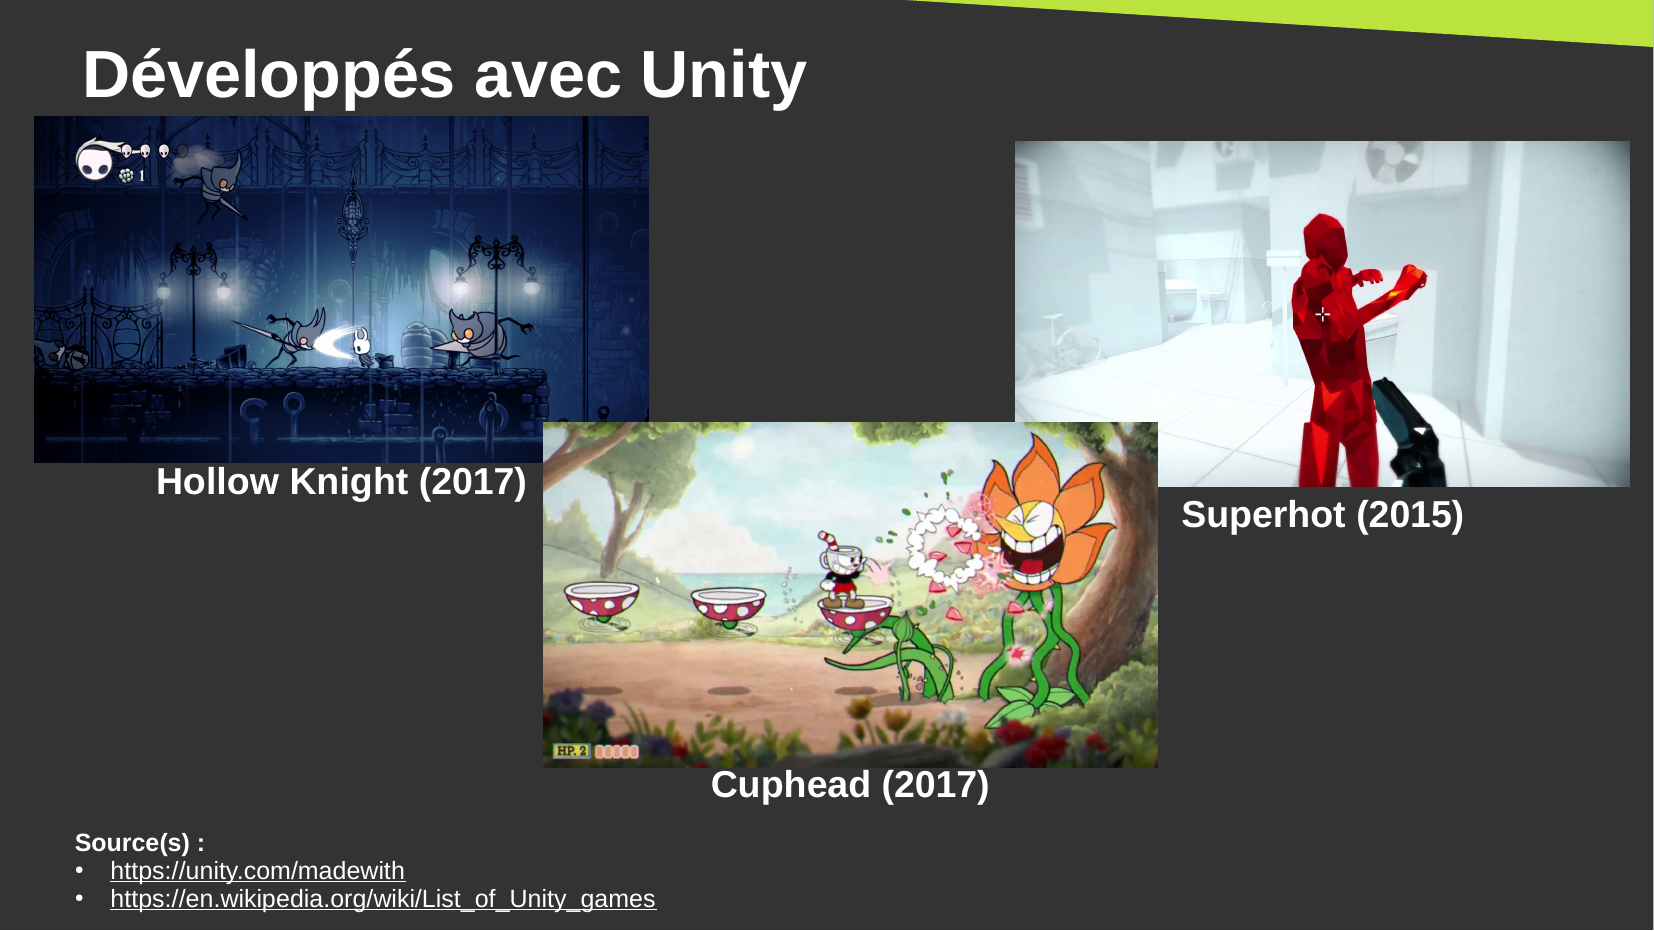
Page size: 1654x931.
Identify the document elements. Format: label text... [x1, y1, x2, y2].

picture [34, 116, 1630, 768]
text_box Hollow Knight (2017) [134, 453, 543, 513]
text_box Cuphead (2017) [643, 755, 1058, 815]
text_box [905, 0, 1654, 48]
text_box Superhot (2015) [1158, 486, 1530, 546]
title Développés avec Unity [82, 37, 1571, 112]
text_box Source(s) : https://unity.com/madewith https://en.wikipedia.org/wiki/List_of_Unity_games [60, 821, 1546, 921]
